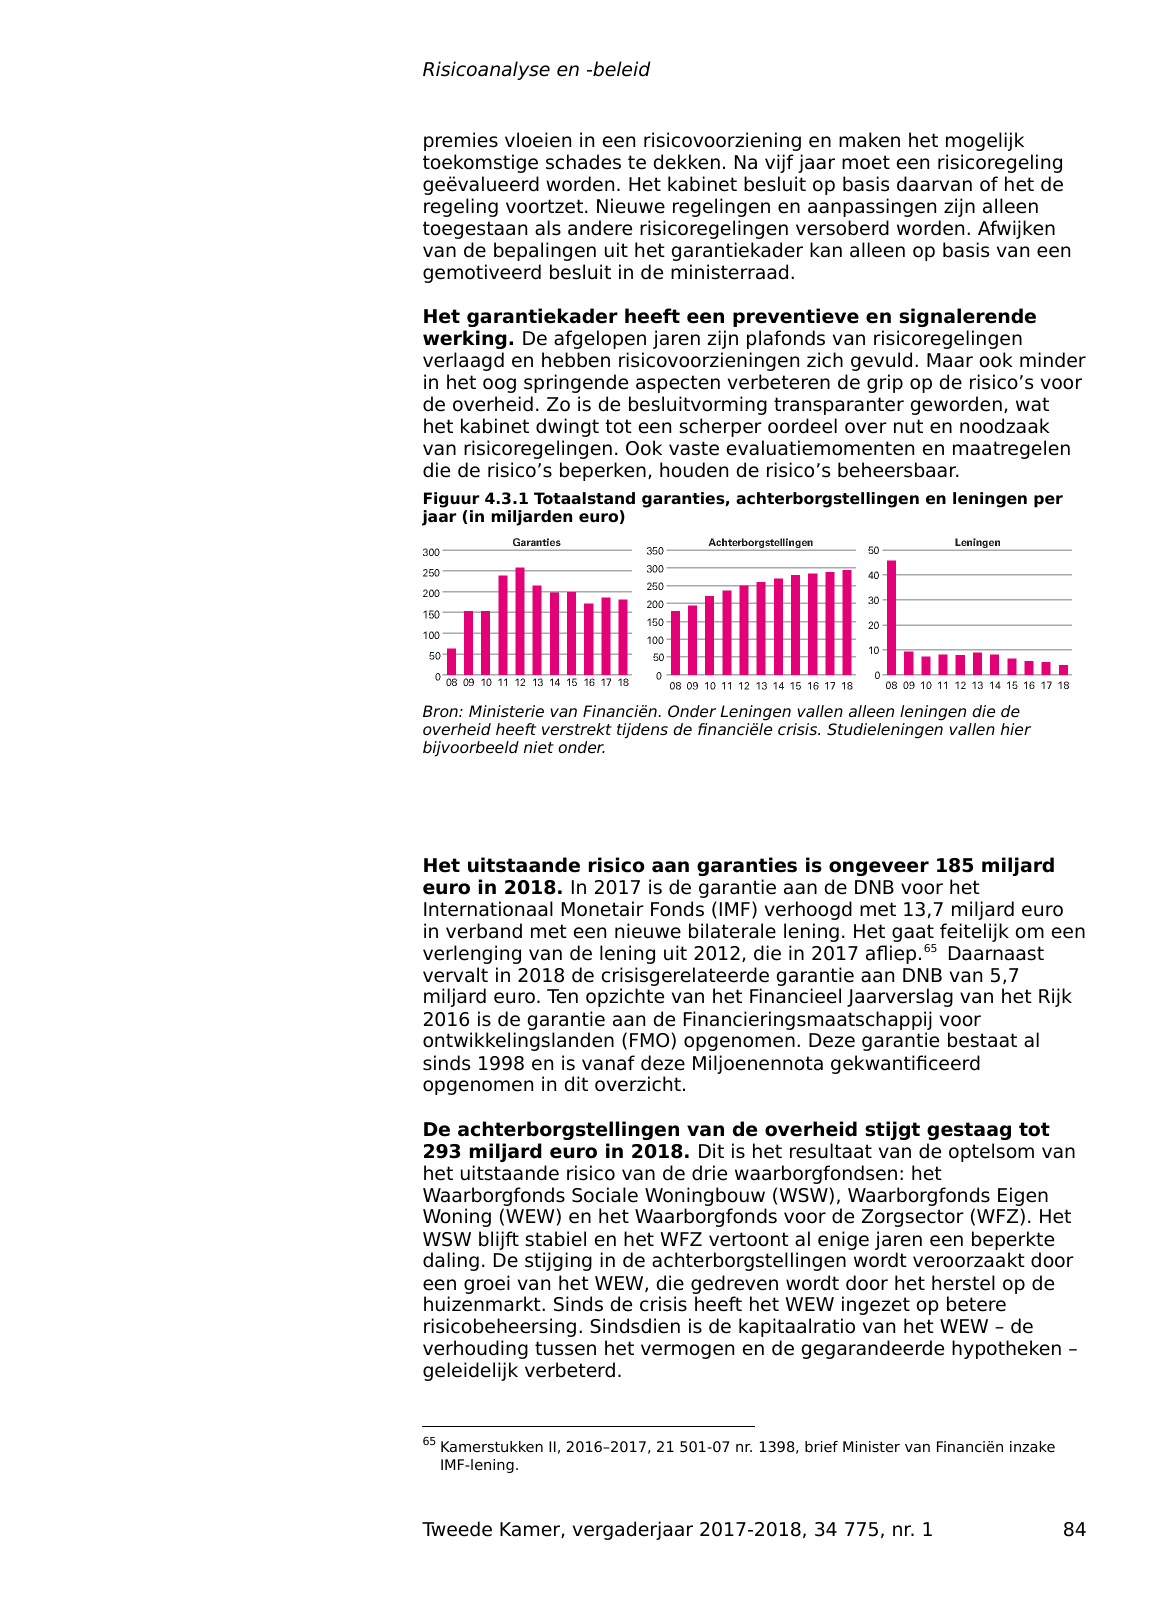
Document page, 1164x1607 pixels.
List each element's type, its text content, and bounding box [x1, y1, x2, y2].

text Bron: Ministerie van Financiën. Onder Leningen vallen alleen leningen die de overheid heeft verstrekt tijdens de financiële crisis. Studieleningen vallen hier bijvoorbeeld niet onder. [422, 703, 1072, 757]
text De achterborgstellingen van de overheid stijgt gestaag tot 293 miljard euro in 2018. Dit is het resultaat van de optelsom van het uitstaande risico van de drie waarborgfondsen: het Waarborgfonds Sociale Woningbouw (WSW), Waarborgfonds Eigen Woning (WEW) en het Waarborgfonds voor de Zorgsector (WFZ). Het WSW blijft stabiel en het WFZ vertoont al enige jaren een beperkte daling. De stijging in de achterborgstellingen wordt veroorzaakt door een groei van het WEW, die gedreven wordt door het herstel op de huizenmarkt. Sinds de crisis heeft het WEW ingezet op betere risicobeheersing. Sindsdien is de kapitaalratio van het WEW – de verhouding tussen het vermogen en de gegarandeerde hypotheken – geleidelijk verbeterd. [422, 1118, 1087, 1382]
text Figuur 4.3.1 Totaalstand garanties, achterborgstellingen en leningen per jaar (in miljarden euro) [422, 490, 1072, 526]
picture [422, 537, 1072, 692]
text Het garantiekader heeft een preventieve en signalerende werking. De afgelopen jaren zijn plafonds van risicoregelingen verlaagd en hebben risicovoorzieningen zich gevuld. Maar ook minder in het oog springende aspecten verbeteren de grip op de risico’s voor de overheid. Zo is de besluitvorming transparanter geworden, wat het kabinet dwingt tot een scherper oordeel over nut en noodzaak van risicoregelingen. Ook vaste evaluatiemomenten en maatregelen die de risico’s beperken, houden de risico’s beheersbaar. [422, 306, 1087, 482]
text Kamerstukken II, 2016–2017, 21 501-07 nr. 1398, brief Minister van Financiën inzake IMF-lening. [422, 1435, 1087, 1474]
text premies vloeien in een risicovoorziening en maken het mogelijk toekomstige schades te dekken. Na vijf jaar moet een risicoregeling geëvalueerd worden. Het kabinet besluit op basis daarvan of het de regeling voortzet. Nieuwe regelingen en aanpassingen zijn alleen toegestaan als andere risicoregelingen versoberd worden. Afwijken van de bepalingen uit het garantiekader kan alleen op basis van een gemotiveerd besluit in de ministerraad. [422, 130, 1087, 284]
text Het uitstaande risico aan garanties is ongeveer 185 miljard euro in 2018. In 2017 is de garantie aan de DNB voor het Internationaal Monetair Fonds (IMF) verhoogd met 13,7 miljard euro in verband met een nieuwe bilaterale lening. Het gaat feitelijk om een verlenging van de lening uit 2012, die in 2017 afliep. Daarnaast vervalt in 2018 de crisisgerelateerde garantie aan DNB van 5,7 miljard euro. Ten opzichte van het Financieel Jaarverslag van het Rijk 2016 is de garantie aan de Financieringsmaatschappij voor ontwikkelingslanden (FMO) opgenomen. Deze garantie bestaat al sinds 1998 en is vanaf deze Miljoenennota gekwantificeerd opgenomen in dit overzicht. [422, 854, 1087, 1096]
